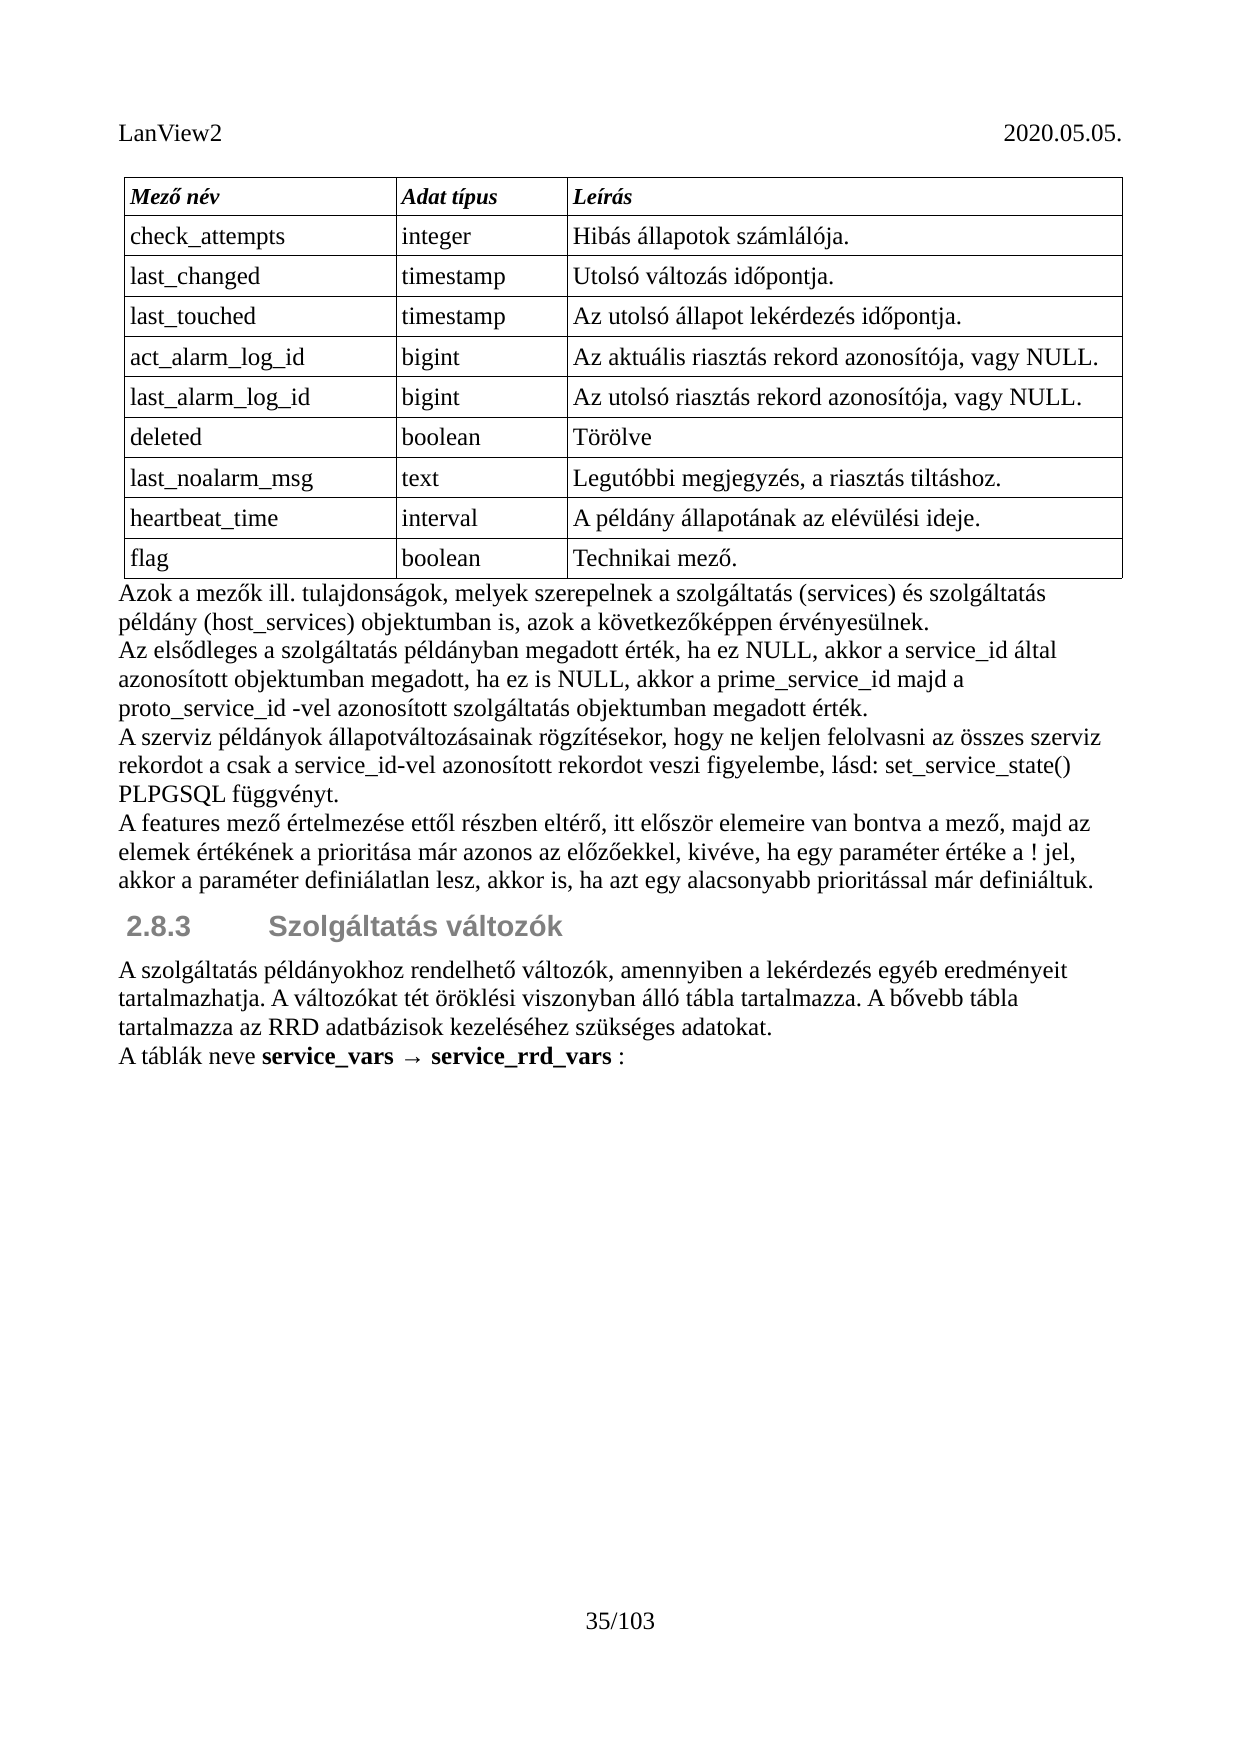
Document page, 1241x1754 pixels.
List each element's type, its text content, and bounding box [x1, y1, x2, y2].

table_cell Hibás állapotok számlálója. [568, 216, 1122, 255]
table_cell A példány állapotának az elévülési ideje. [568, 498, 1122, 537]
table_cell Törölve [568, 418, 1122, 457]
table_header Adat típus [397, 178, 567, 215]
table_cell Az aktuális riasztás rekord azonosítója, vagy NULL. [568, 337, 1122, 376]
table_cell boolean [397, 418, 567, 457]
table_cell deleted [125, 418, 396, 457]
table_cell bigint [397, 337, 567, 376]
table_cell check_attempts [125, 216, 396, 255]
subtitle Szolgáltatás változók [118, 909, 1122, 942]
table_cell text [397, 458, 567, 497]
table_cell timestamp [397, 256, 567, 296]
text Az elsődleges a szolgáltatás példányban megadott érték, ha ez NULL, akkor a service_id által azonosított objektumban megadott, ha ez is NULL, akkor a prime_service_id majd a proto_service_id -vel azonosított szolgáltatás objektumban megadott érték. [118, 635, 1122, 722]
table_cell flag [125, 539, 396, 578]
table_cell Legutóbbi megjegyzés, a riasztás tiltáshoz. [568, 458, 1122, 497]
text A features mező értelmezése ettől részben eltérő, itt először elemeire van bontva a mező, majd az elemek értékének a prioritása már azonos az előzőekkel, kivéve, ha egy paraméter értéke a ! jel, akkor a paraméter definiálatlan lesz, akkor is, ha azt egy alacsonyabb prioritással már definiáltuk. [118, 808, 1122, 894]
table_cell last_alarm_log_id [125, 377, 396, 417]
table_cell integer [397, 216, 567, 255]
text A táblák neve service_vars → service_rrd_vars : [118, 1041, 1122, 1070]
table_cell act_alarm_log_id [125, 337, 396, 376]
table_cell last_noalarm_msg [125, 458, 396, 497]
table_cell Technikai mező. [568, 539, 1122, 578]
table_cell timestamp [397, 297, 567, 336]
table_cell Az utolsó riasztás rekord azonosítója, vagy NULL. [568, 377, 1122, 417]
table_cell bigint [397, 377, 567, 417]
table_cell heartbeat_time [125, 498, 396, 537]
text A szolgáltatás példányokhoz rendelhető változók, amennyiben a lekérdezés egyéb eredményeit tartalmazhatja. A változókat tét öröklési viszonyban álló tábla tartalmazza. A bővebb tábla tartalmazza az RRD adatbázisok kezeléséhez szükséges adatokat. [118, 955, 1122, 1041]
table_cell interval [397, 498, 567, 537]
table_header Leírás [568, 178, 1122, 215]
table_header Mező név [125, 178, 396, 215]
table_cell last_changed [125, 256, 396, 296]
table_cell Utolsó változás időpontja. [568, 256, 1122, 296]
text A szerviz példányok állapotváltozásainak rögzítésekor, hogy ne keljen felolvasni az összes szerviz rekordot a csak a service_id-vel azonosított rekordot veszi figyelembe, lásd: set_service_state() PLPGSQL függvényt. [118, 722, 1122, 808]
text Azok a mezők ill. tulajdonságok, melyek szerepelnek a szolgáltatás (services) és szolgáltatás példány (host_services) objektumban is, azok a következőképpen érvényesülnek. [118, 578, 1122, 635]
table_cell boolean [397, 539, 567, 578]
table_cell Az utolsó állapot lekérdezés időpontja. [568, 297, 1122, 336]
table_cell last_touched [125, 297, 396, 336]
